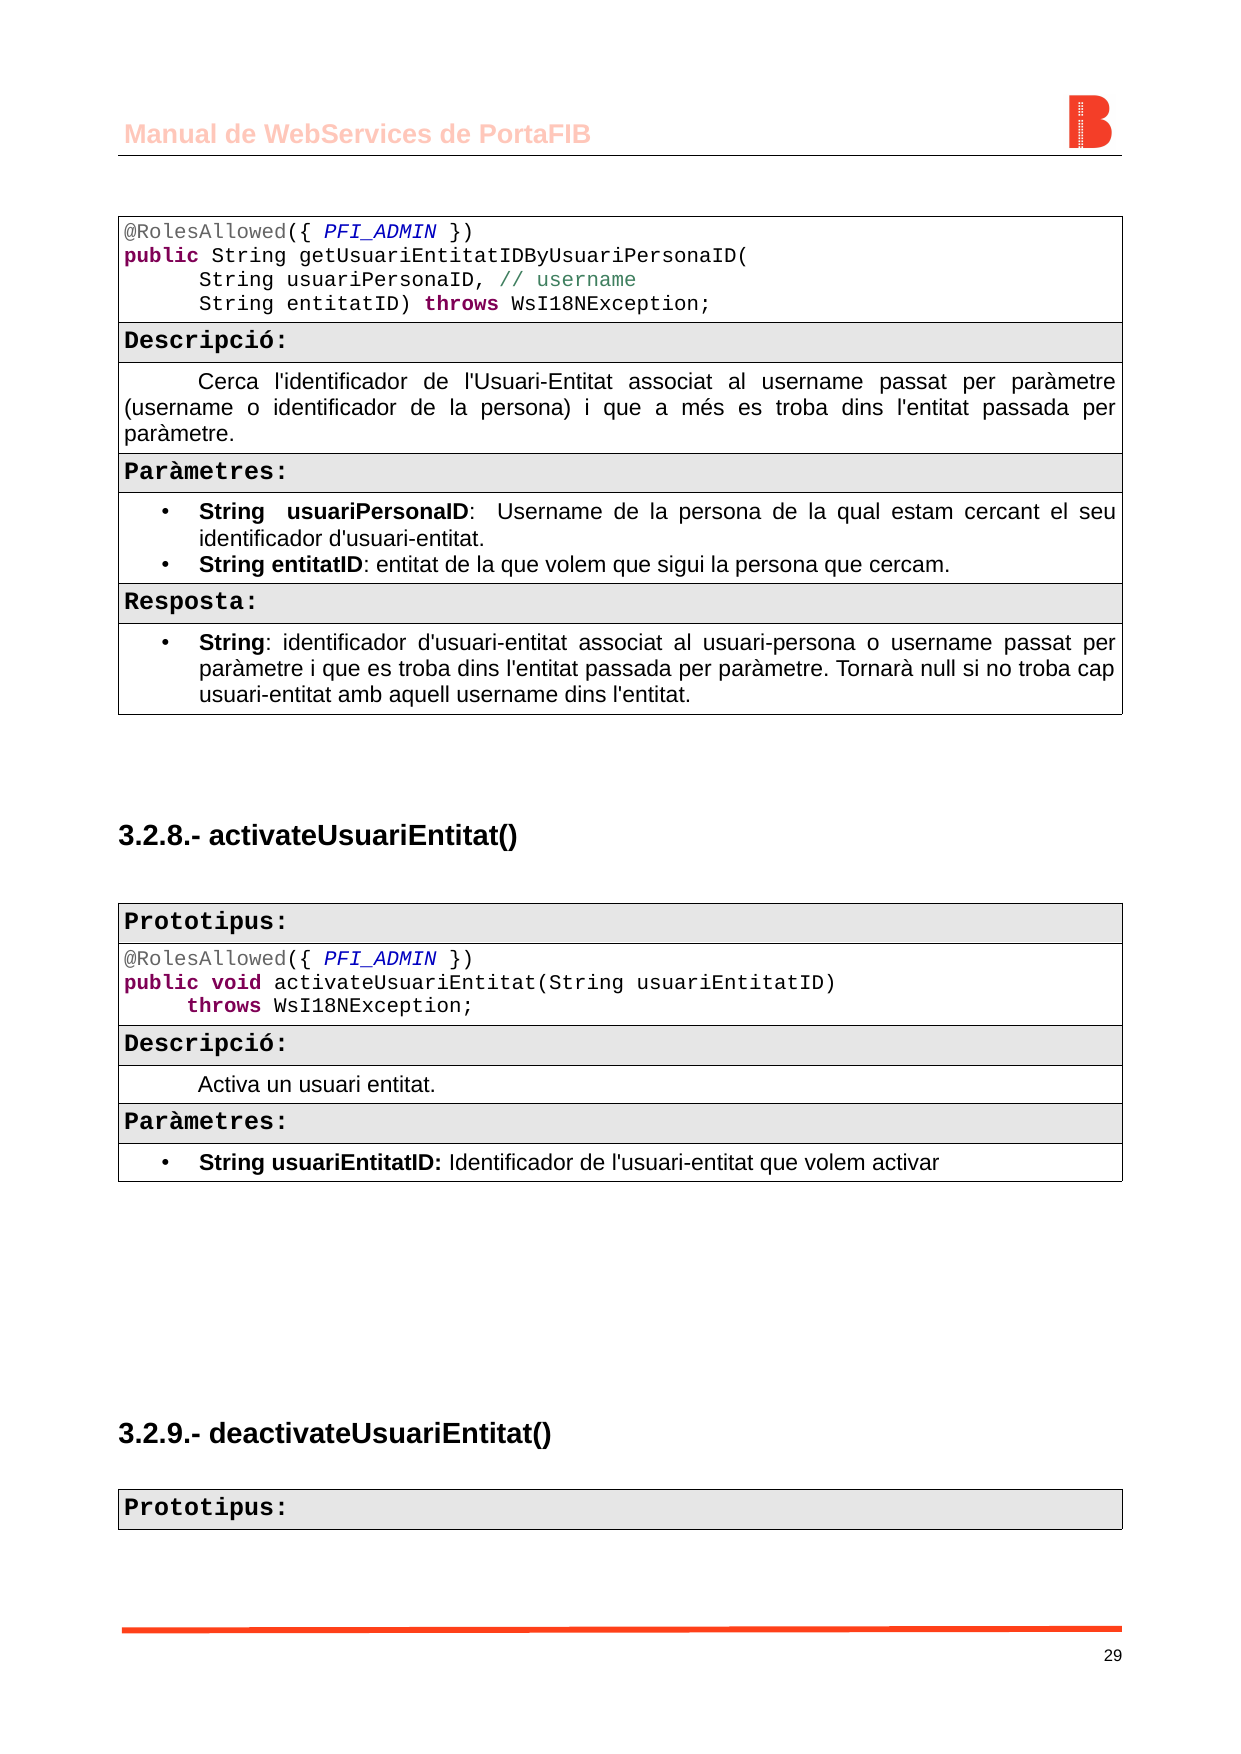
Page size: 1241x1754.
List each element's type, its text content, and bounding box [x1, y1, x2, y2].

table_cell Activa un usuari entitat. [119, 1066, 1122, 1103]
subtitle activateUsuariEntitat() [118, 818, 1122, 851]
table_cell Descripció: [119, 323, 1122, 362]
subtitle deactivateUsuariEntitat() [118, 1416, 1122, 1450]
table_cell Descripció: [119, 1026, 1122, 1065]
table_cell Resposta: [119, 584, 1122, 623]
table_cell Paràmetres: [119, 1104, 1122, 1143]
table_header Prototipus: [119, 1490, 1122, 1529]
table_cell Paràmetres: [119, 454, 1122, 492]
table_cell String usuariEntitatID: Identificador de l'usuari-entitat que volem activar [119, 1144, 1122, 1181]
table_cell @RolesAllowed({ PFI_ADMIN }) public void activateUsuariEntitat(String usuariEntitatID) throws WsI18NException; [119, 944, 1122, 1025]
picture [1063, 94, 1117, 150]
table_header Prototipus: [119, 904, 1122, 942]
table_cell String: identificador d'usuari-entitat associat al usuari-persona o username passat per paràmetre i que es troba dins l'entitat passada per paràmetre. Tornarà null si no troba cap usuari-entitat amb aquell username dins l'entitat. [119, 624, 1122, 713]
table_cell String usuariPersonaID: Username de la persona de la qual estam cercant el seu identificador d'usuari-entitat. String entitatID: entitat de la que volem que sigui la persona que cercam. [119, 493, 1122, 583]
table_cell @RolesAllowed({ PFI_ADMIN }) public String getUsuariEntitatIDByUsuariPersonaID( String usuariPersonaID, // username String entitatID) throws WsI18NException; [119, 217, 1122, 322]
table_cell Cerca l'identificador de l'Usuari-Entitat associat al username passat per paràmetre (username o identificador de la persona) i que a més es troba dins l'entitat passada per paràmetre. [119, 363, 1122, 452]
